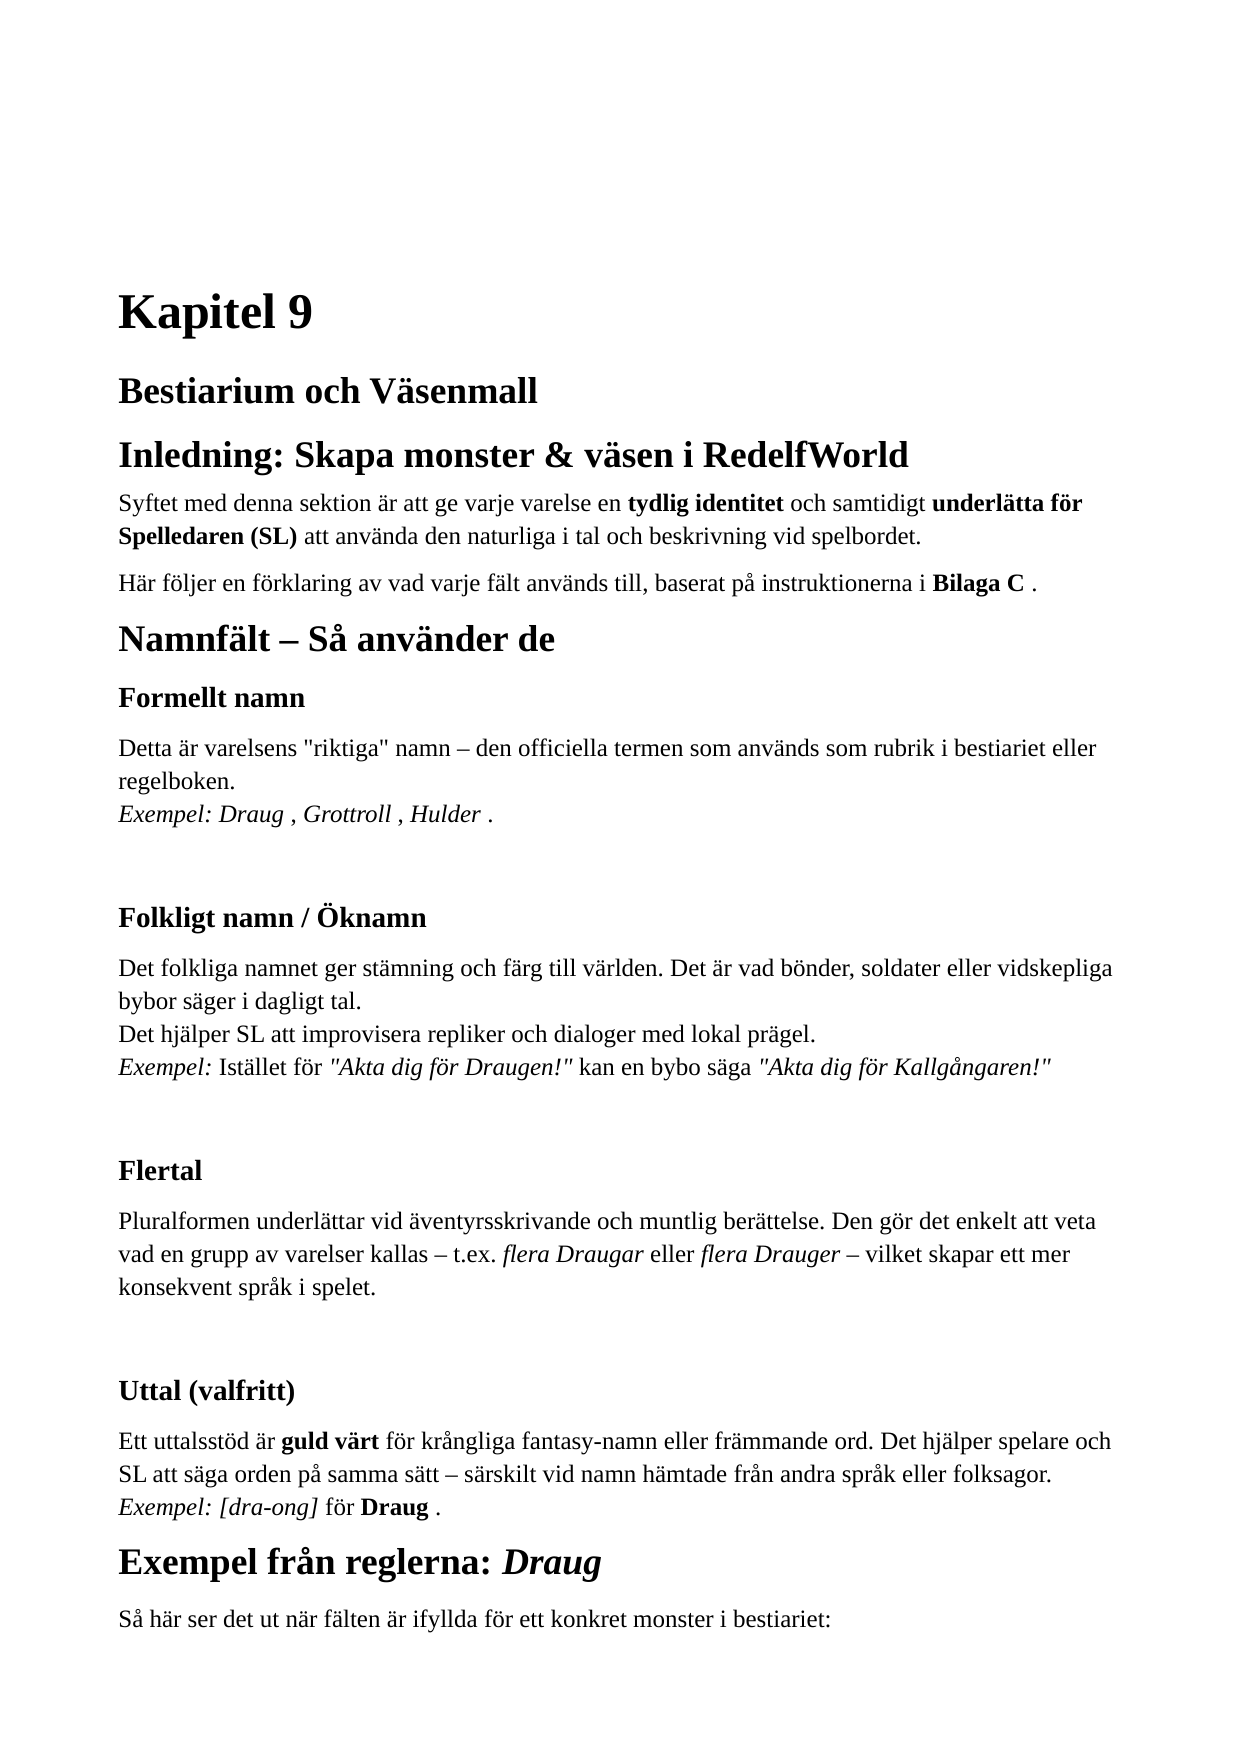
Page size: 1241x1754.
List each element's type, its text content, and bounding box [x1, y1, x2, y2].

text Ett uttalsstöd är guld värt för krångliga fantasy-namn eller främmande ord. Det hjälper spelare och SL att säga orden på samma sätt – särskilt vid namn hämtade från andra språk eller folksagor. Exempel: [dra-ong] för Draug . [118, 1426, 1122, 1521]
subtitle Uttal (valfritt) [118, 1373, 1122, 1407]
subtitle Folkligt namn / Öknamn [118, 900, 1122, 934]
text Det folkliga namnet ger stämning och färg till världen. Det är vad bönder, soldater eller vidskepliga bybor säger i dagligt tal. Det hjälper SL att improvisera repliker och dialoger med lokal prägel. Exempel: Istället för "Akta dig för Draugen!" kan en bybo säga "Akta dig för Kallgångaren!" [118, 953, 1122, 1081]
subtitle Bestiarium och Väsenmall [118, 368, 1122, 411]
text Här följer en förklaring av vad varje fält används till, baserat på instruktionerna i Bilaga C . [118, 568, 1122, 597]
subtitle Inledning: Skapa monster & väsen i RedelfWorld [118, 432, 1122, 475]
subtitle Flertal [118, 1153, 1122, 1187]
text Så här ser det ut när fälten är ifyllda för ett konkret monster i bestiariet: [118, 1604, 1122, 1633]
text Pluralformen underlättar vid äventyrsskrivande och muntlig berättelse. Den gör det enkelt att veta vad en grupp av varelser kallas – t.ex. flera Draugar eller flera Drauger – vilket skapar ett mer konsekvent språk i spelet. [118, 1206, 1122, 1301]
subtitle Formellt namn [118, 680, 1122, 714]
subtitle Namnfält – Så använder de [118, 616, 1122, 659]
text Detta är varelsens "riktiga" namn – den officiella termen som används som rubrik i bestiariet eller regelboken. Exempel: Draug , Grottroll , Hulder . [118, 733, 1122, 828]
subtitle Kapitel 9 [118, 281, 1122, 339]
text Syftet med denna sektion är att ge varje varelse en tydlig identitet och samtidigt underlätta för Spelledaren (SL) att använda den naturliga i tal och beskrivning vid spelbordet. [118, 488, 1122, 550]
subtitle Exempel från reglerna: Draug [118, 1540, 1122, 1583]
